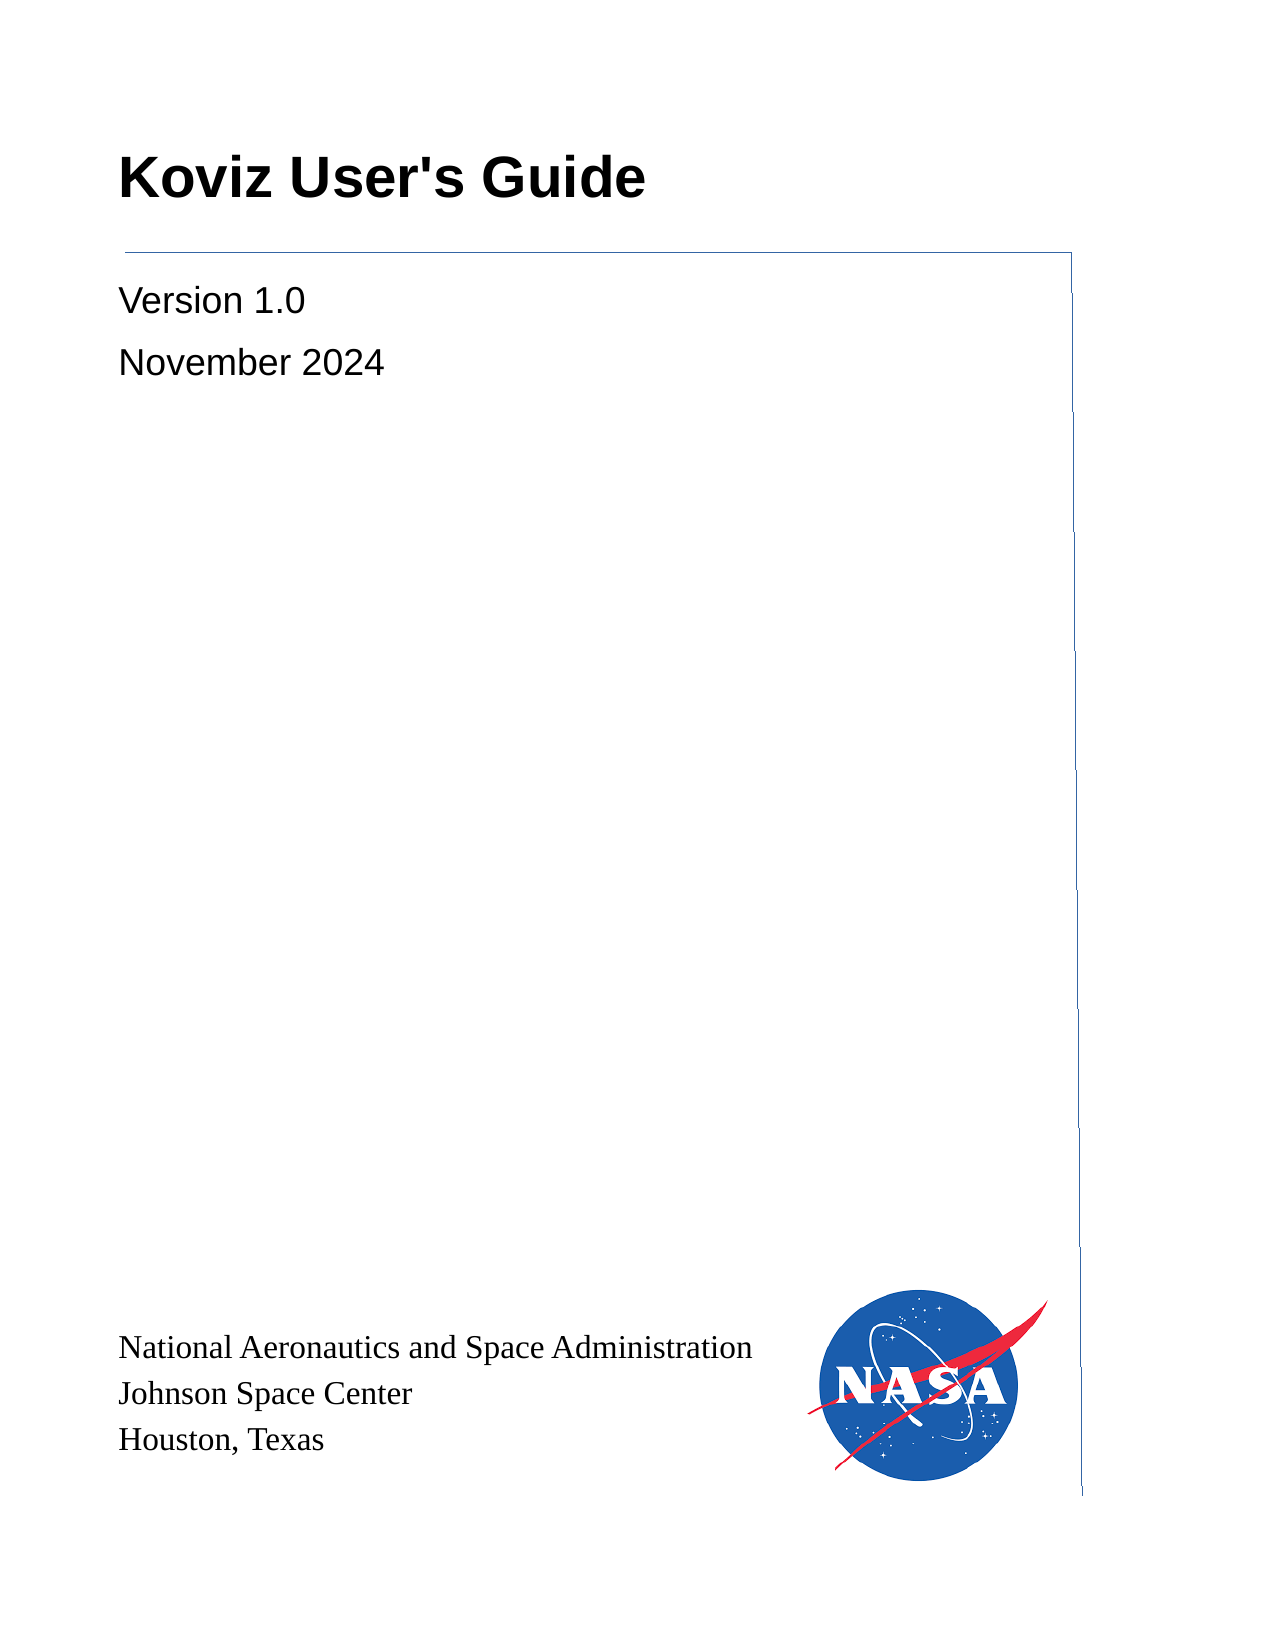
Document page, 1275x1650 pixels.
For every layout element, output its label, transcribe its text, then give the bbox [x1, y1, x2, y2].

picture [805, 1288, 1049, 1482]
subtitle Version 1.0 [118, 278, 1157, 321]
title Koviz User's Guide [118, 143, 1157, 210]
subtitle November 2024 [118, 340, 1072, 383]
text National Aeronautics and Space Administration Johnson Space Center Houston, Texas [118, 1328, 805, 1458]
text [1049, 1328, 1157, 1458]
subtitle [1073, 340, 1157, 383]
